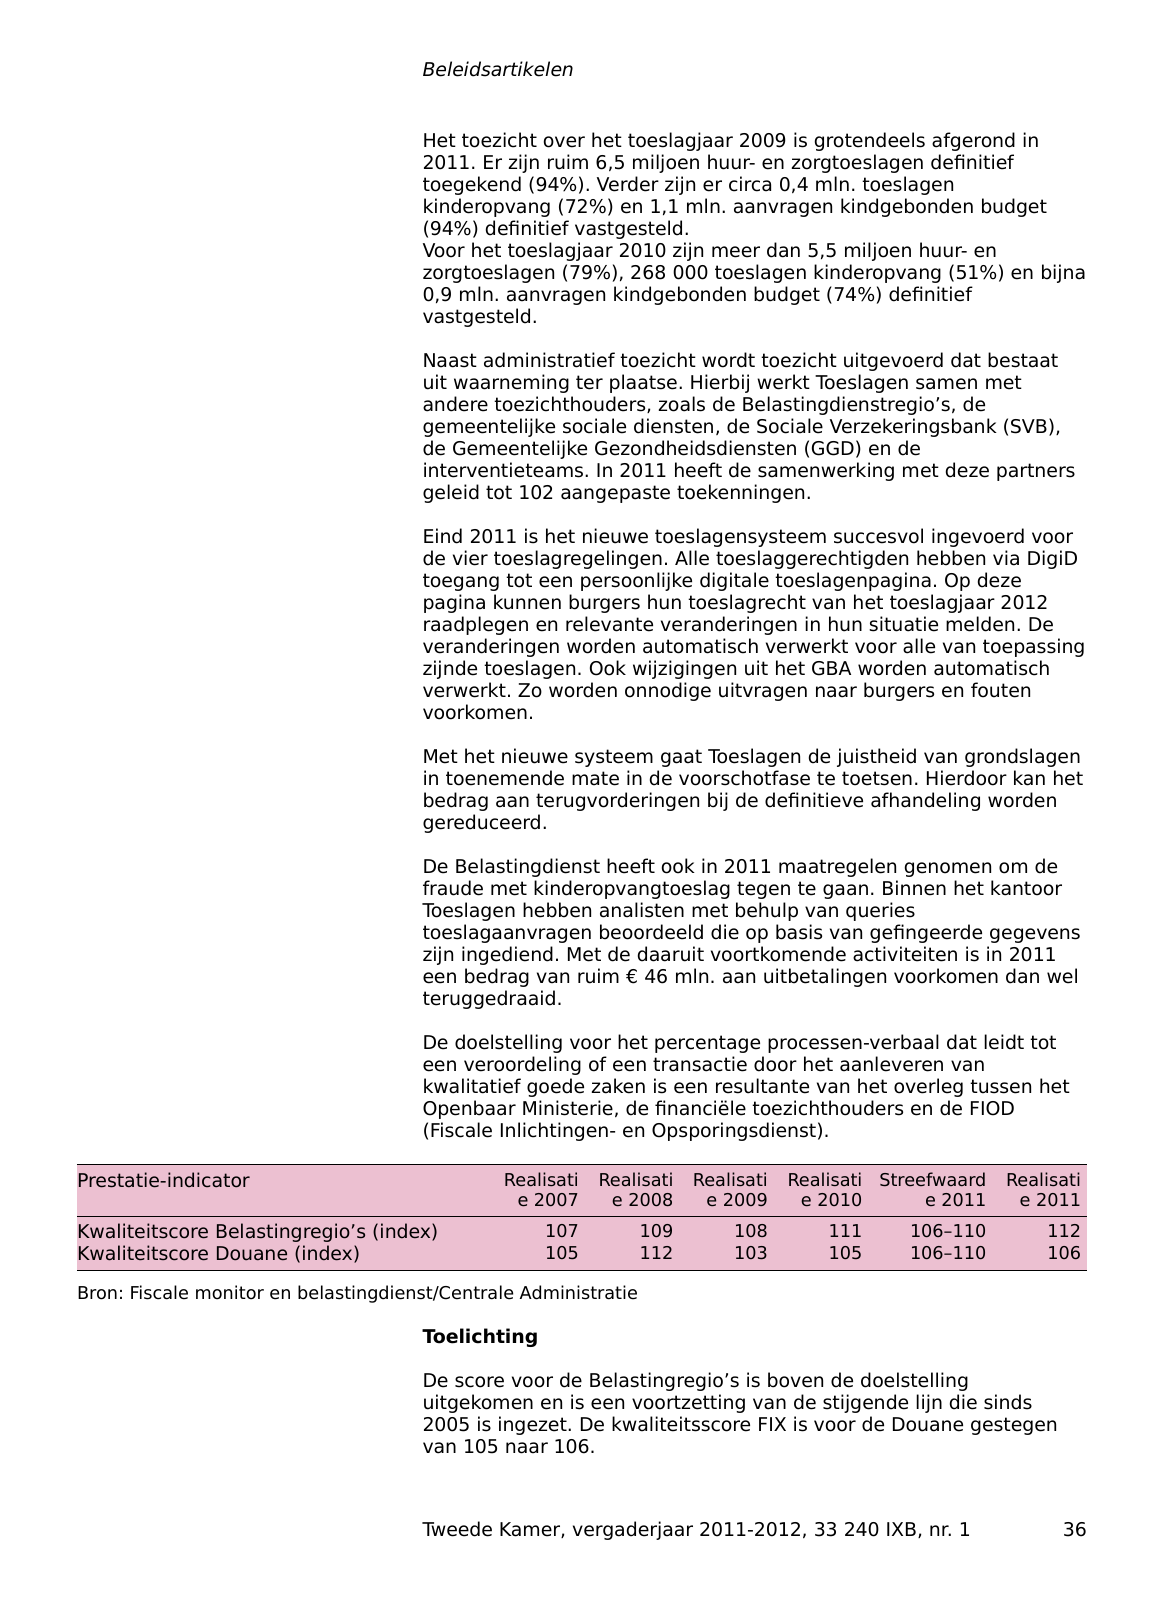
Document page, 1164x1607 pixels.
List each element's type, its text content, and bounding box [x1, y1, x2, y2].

table_header Realisatie 2008 [585, 1165, 679, 1216]
table_cell Kwaliteitscore Douane (index) [77, 1243, 490, 1270]
text De score voor de Belastingregio’s is boven de doelstelling uitgekomen en is een voortzetting van de stijgende lijn die sinds 2005 is ingezet. De kwaliteitsscore FIX is voor de Douane gestegen van 105 naar 106. [422, 1370, 1087, 1458]
table_cell 106–110 [868, 1243, 992, 1270]
table_cell 106–110 [868, 1217, 992, 1243]
table_cell 111 [774, 1217, 868, 1243]
text De Belastingdienst heeft ook in 2011 maatregelen genomen om de fraude met kinderopvangtoeslag tegen te gaan. Binnen het kantoor Toeslagen hebben analisten met behulp van queries toeslagaanvragen beoordeeld die op basis van gefingeerde gegevens zijn ingediend. Met de daaruit voortkomende activiteiten is in 2011 een bedrag van ruim € 46 mln. aan uitbetalingen voorkomen dan wel teruggedraaid. [422, 856, 1087, 1010]
table_cell 107 [490, 1217, 584, 1243]
table_cell 112 [585, 1243, 679, 1270]
table_header Streefwaarde 2011 [868, 1165, 992, 1216]
table_header Realisatie 2007 [490, 1165, 584, 1216]
text Voor het toeslagjaar 2010 zijn meer dan 5,5 miljoen huur- en zorgtoeslagen (79%), 268 000 toeslagen kinderopvang (51%) en bijna 0,9 mln. aanvragen kindgebonden budget (74%) definitief vastgesteld. [422, 240, 1087, 328]
subtitle Toelichting [422, 1326, 1087, 1347]
text De doelstelling voor het percentage processen-verbaal dat leidt tot een veroordeling of een transactie door het aanleveren van kwalitatief goede zaken is een resultante van het overleg tussen het Openbaar Ministerie, de financiële toezichthouders en de FIOD (Fiscale Inlichtingen- en Opsporingsdienst). [422, 1032, 1087, 1142]
text Naast administratief toezicht wordt toezicht uitgevoerd dat bestaat uit waarneming ter plaatse. Hierbij werkt Toeslagen samen met andere toezichthouders, zoals de Belastingdienstregio’s, de gemeentelijke sociale diensten, de Sociale Verzekeringsbank (SVB), de Gemeentelijke Gezondheidsdiensten (GGD) en de interventieteams. In 2011 heeft de samenwerking met deze partners geleid tot 102 aangepaste toekenningen. [422, 350, 1087, 504]
table_cell 105 [774, 1243, 868, 1270]
table_cell 105 [490, 1243, 584, 1270]
table_header Realisatie 2010 [774, 1165, 868, 1216]
table_cell 109 [585, 1217, 679, 1243]
table_header Realisatie 2011 [992, 1165, 1087, 1216]
table_cell 106 [992, 1243, 1087, 1270]
table_cell 103 [679, 1243, 773, 1270]
table_cell 112 [992, 1217, 1087, 1243]
text Het toezicht over het toeslagjaar 2009 is grotendeels afgerond in 2011. Er zijn ruim 6,5 miljoen huur- en zorgtoeslagen definitief toegekend (94%). Verder zijn er circa 0,4 mln. toeslagen kinderopvang (72%) en 1,1 mln. aanvragen kindgebonden budget (94%) definitief vastgesteld. [422, 130, 1087, 240]
table_cell 108 [679, 1217, 773, 1243]
text Met het nieuwe systeem gaat Toeslagen de juistheid van grondslagen in toenemende mate in de voorschotfase te toetsen. Hierdoor kan het bedrag aan terugvorderingen bij de definitieve afhandeling worden gereduceerd. [422, 746, 1087, 834]
table_header Prestatie-indicator [77, 1165, 490, 1216]
table_header Realisatie 2009 [679, 1165, 773, 1216]
text Eind 2011 is het nieuwe toeslagensysteem succesvol ingevoerd voor de vier toeslagregelingen. Alle toeslaggerechtigden hebben via DigiD toegang tot een persoonlijke digitale toeslagenpagina. Op deze pagina kunnen burgers hun toeslagrecht van het toeslagjaar 2012 raadplegen en relevante veranderingen in hun situatie melden. De veranderingen worden automatisch verwerkt voor alle van toepassing zijnde toeslagen. Ook wijzigingen uit het GBA worden automatisch verwerkt. Zo worden onnodige uitvragen naar burgers en fouten voorkomen. [422, 526, 1087, 724]
table_cell Bron: Fiscale monitor en belastingdienst/Centrale Administratie [77, 1271, 1087, 1303]
table_cell Kwaliteitscore Belastingregio’s (index) [77, 1217, 490, 1243]
